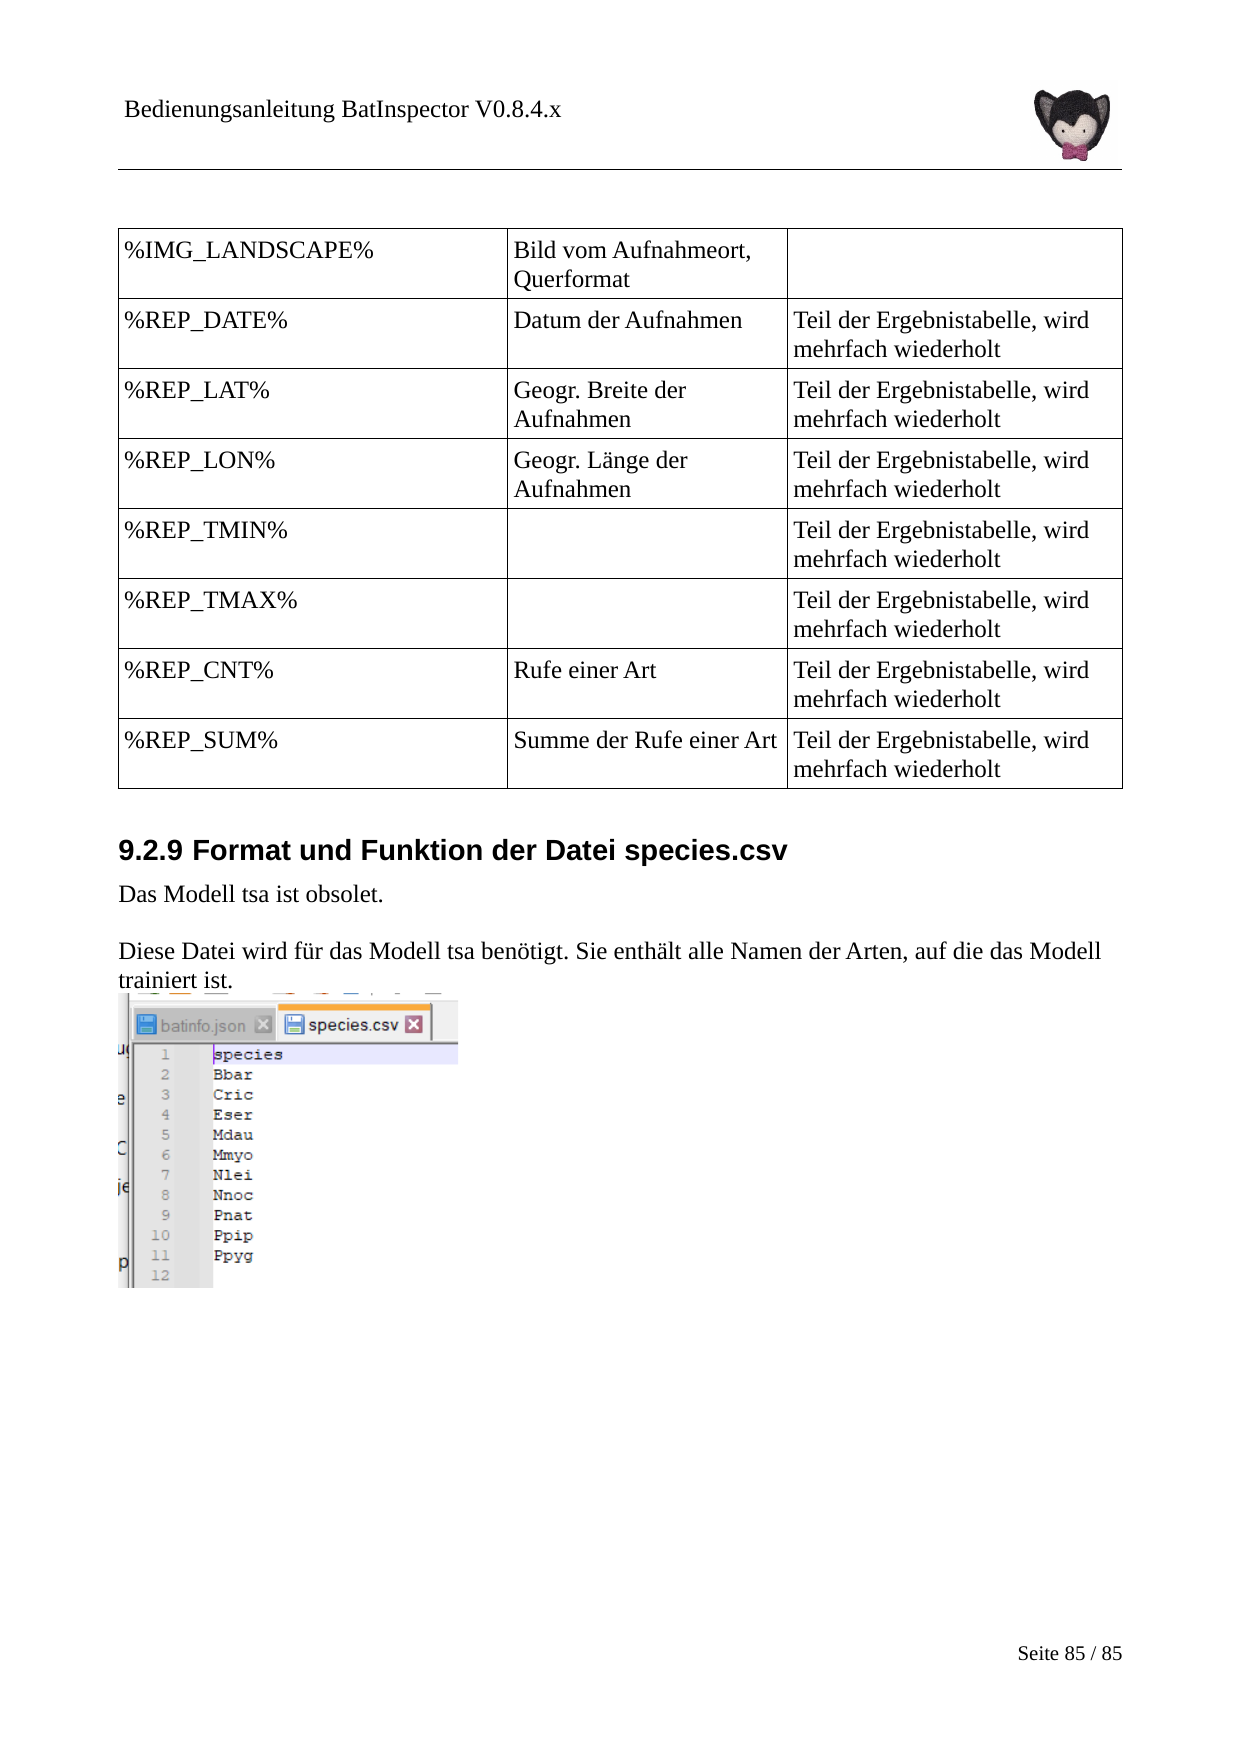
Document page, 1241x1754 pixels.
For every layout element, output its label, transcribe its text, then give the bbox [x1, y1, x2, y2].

table_cell %REP_SUM% [119, 719, 507, 788]
table_cell %IMG_LANDSCAPE% [119, 229, 507, 298]
table_cell %REP_CNT% [119, 649, 507, 718]
table_cell %REP_TMAX% [119, 579, 507, 648]
table_cell [508, 579, 787, 648]
table_cell Teil der Ergebnistabelle, wird mehrfach wiederholt [788, 439, 1122, 508]
table_cell [508, 509, 787, 578]
table_cell Geogr. Breite der Aufnahmen [508, 369, 787, 438]
table_cell Teil der Ergebnistabelle, wird mehrfach wiederholt [788, 299, 1122, 368]
table_cell Teil der Ergebnistabelle, wird mehrfach wiederholt [788, 509, 1122, 578]
subtitle Format und Funktion der Datei species.csv [118, 833, 1122, 866]
table_cell %REP_TMIN% [119, 509, 507, 578]
table_cell %REP_DATE% [119, 299, 507, 368]
table_cell Datum der Aufnahmen [508, 299, 787, 368]
table_cell Teil der Ergebnistabelle, wird mehrfach wiederholt [788, 649, 1122, 718]
table_cell Bild vom Aufnahmeort, Querformat [508, 229, 787, 298]
table_cell Summe der Rufe einer Art [508, 719, 787, 788]
table_cell Teil der Ergebnistabelle, wird mehrfach wiederholt [788, 719, 1122, 788]
text Diese Datei wird für das Modell tsa benötigt. Sie enthält alle Namen der Arten, auf die das Modell trainiert ist. [118, 936, 1122, 994]
table_cell Rufe einer Art [508, 649, 787, 718]
picture [1030, 80, 1119, 169]
table_cell Geogr. Länge der Aufnahmen [508, 439, 787, 508]
picture [118, 993, 459, 1288]
table_cell Teil der Ergebnistabelle, wird mehrfach wiederholt [788, 579, 1122, 648]
table_cell Teil der Ergebnistabelle, wird mehrfach wiederholt [788, 369, 1122, 438]
text Das Modell tsa ist obsolet. [118, 879, 1122, 907]
table_cell %REP_LAT% [119, 369, 507, 438]
table_cell [788, 229, 1122, 298]
table_cell %REP_LON% [119, 439, 507, 508]
